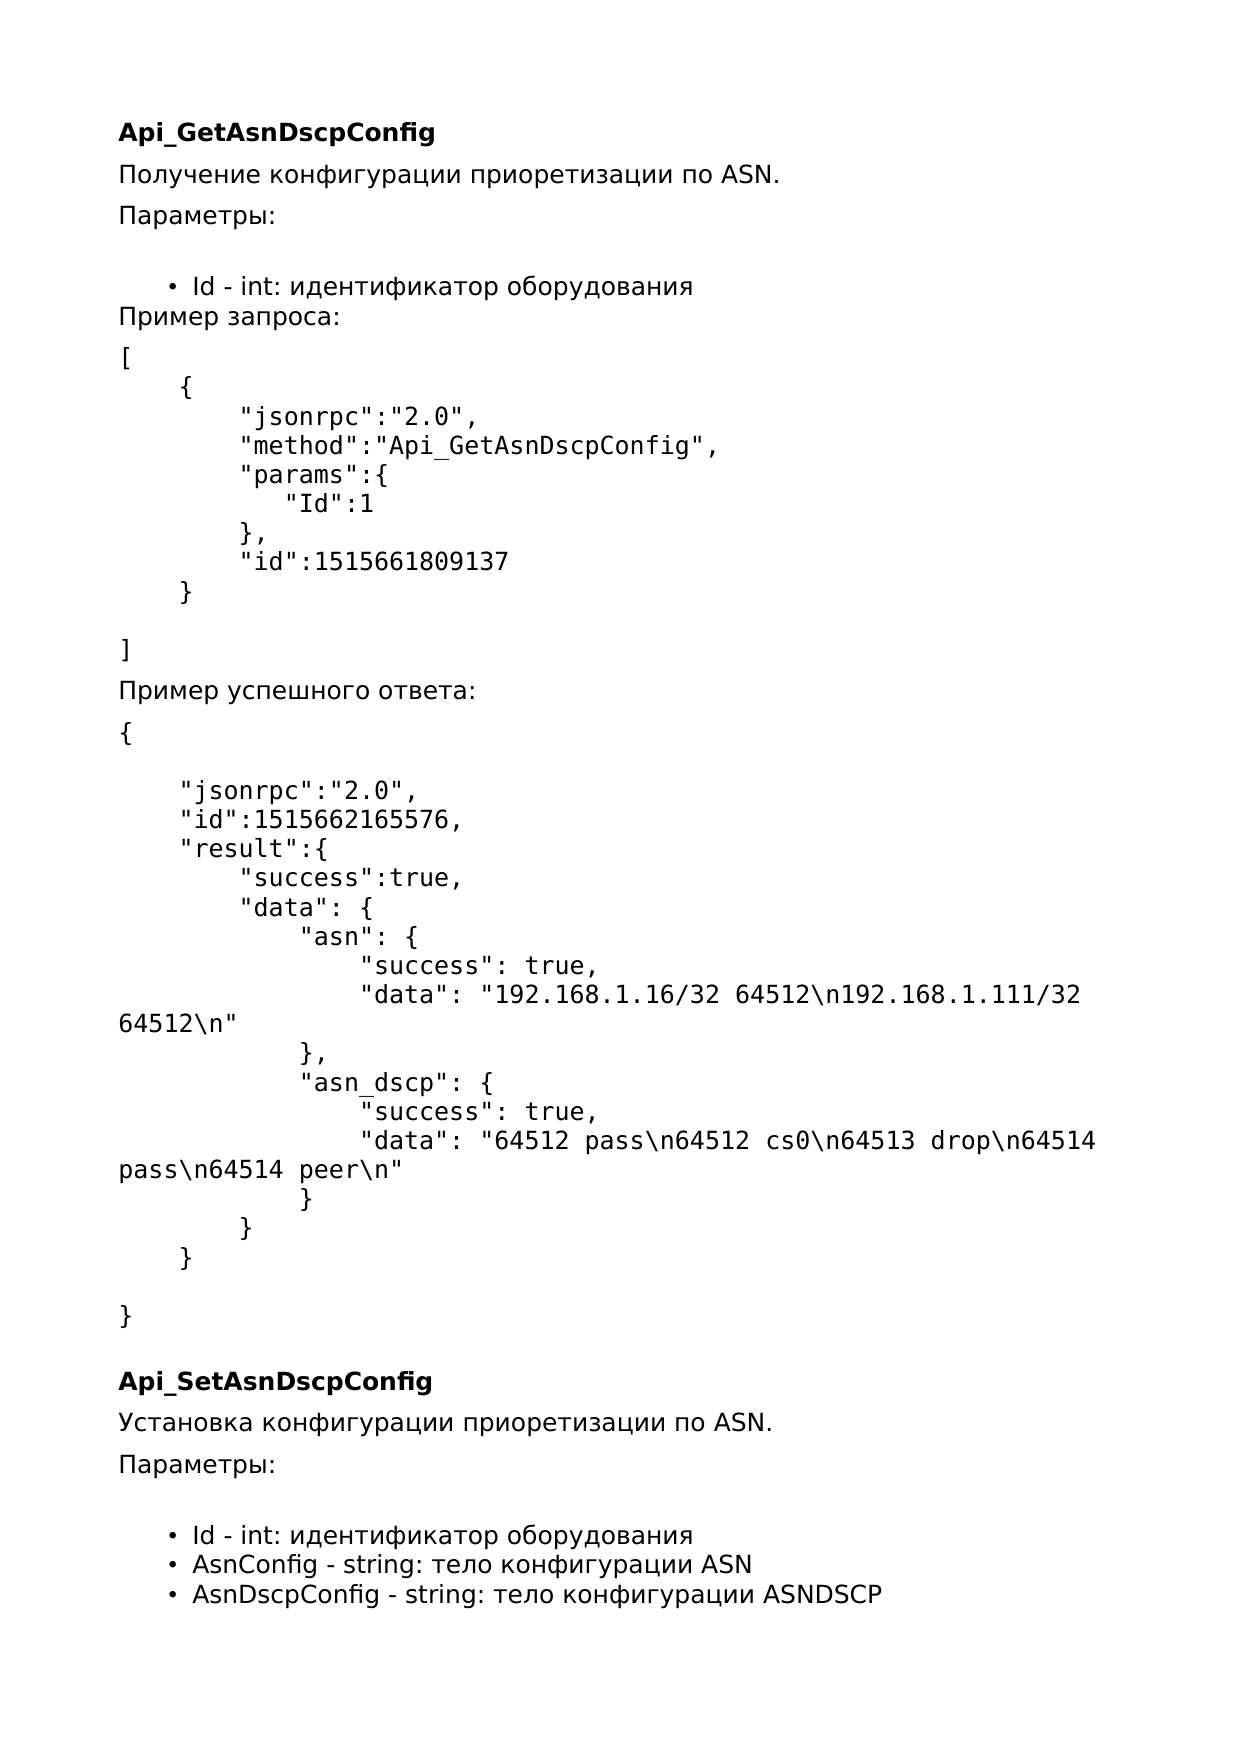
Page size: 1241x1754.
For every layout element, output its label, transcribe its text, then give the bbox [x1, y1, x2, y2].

list Id - int: идентификатор оборудования [177, 1521, 1122, 1551]
subtitle Api_GetAsnDscpConfig [118, 118, 1122, 147]
text { "jsonrpc":"2.0", "id":1515662165576, "result":{ "success":true, "data": { "asn": { "success": true, "data": "192.168.1.16/32 64512\n192.168.1.111/32 64512\n" }, "asn_dscp": { "success": true, "data": "64512 pass\n64512 cs0\n64513 drop\n64514 pass\n64514 peer\n" } } } } [118, 718, 1122, 1330]
list AsnConfig - string: тело конфигурации ASN [177, 1551, 1122, 1580]
text Параметры: [118, 201, 1122, 231]
list Id - int: идентификатор оборудования [177, 273, 1122, 302]
subtitle Api_SetAsnDscpConfig [118, 1367, 1122, 1396]
text Пример успешного ответа: [118, 676, 1122, 705]
text Пример запроса: [118, 302, 1122, 331]
text [ { "jsonrpc":"2.0", "method":"Api_GetAsnDscpConfig", "params":{ "Id":1 }, "id":1515661809137 } ] [118, 343, 1122, 664]
text Получение конфигурации приоретизации по ASN. [118, 160, 1122, 189]
list AsnDscpConfig - string: тело конфигурации ASNDSCP [177, 1580, 1122, 1609]
text Установка конфигурации приоретизации по ASN. [118, 1409, 1122, 1438]
text Параметры: [118, 1450, 1122, 1479]
